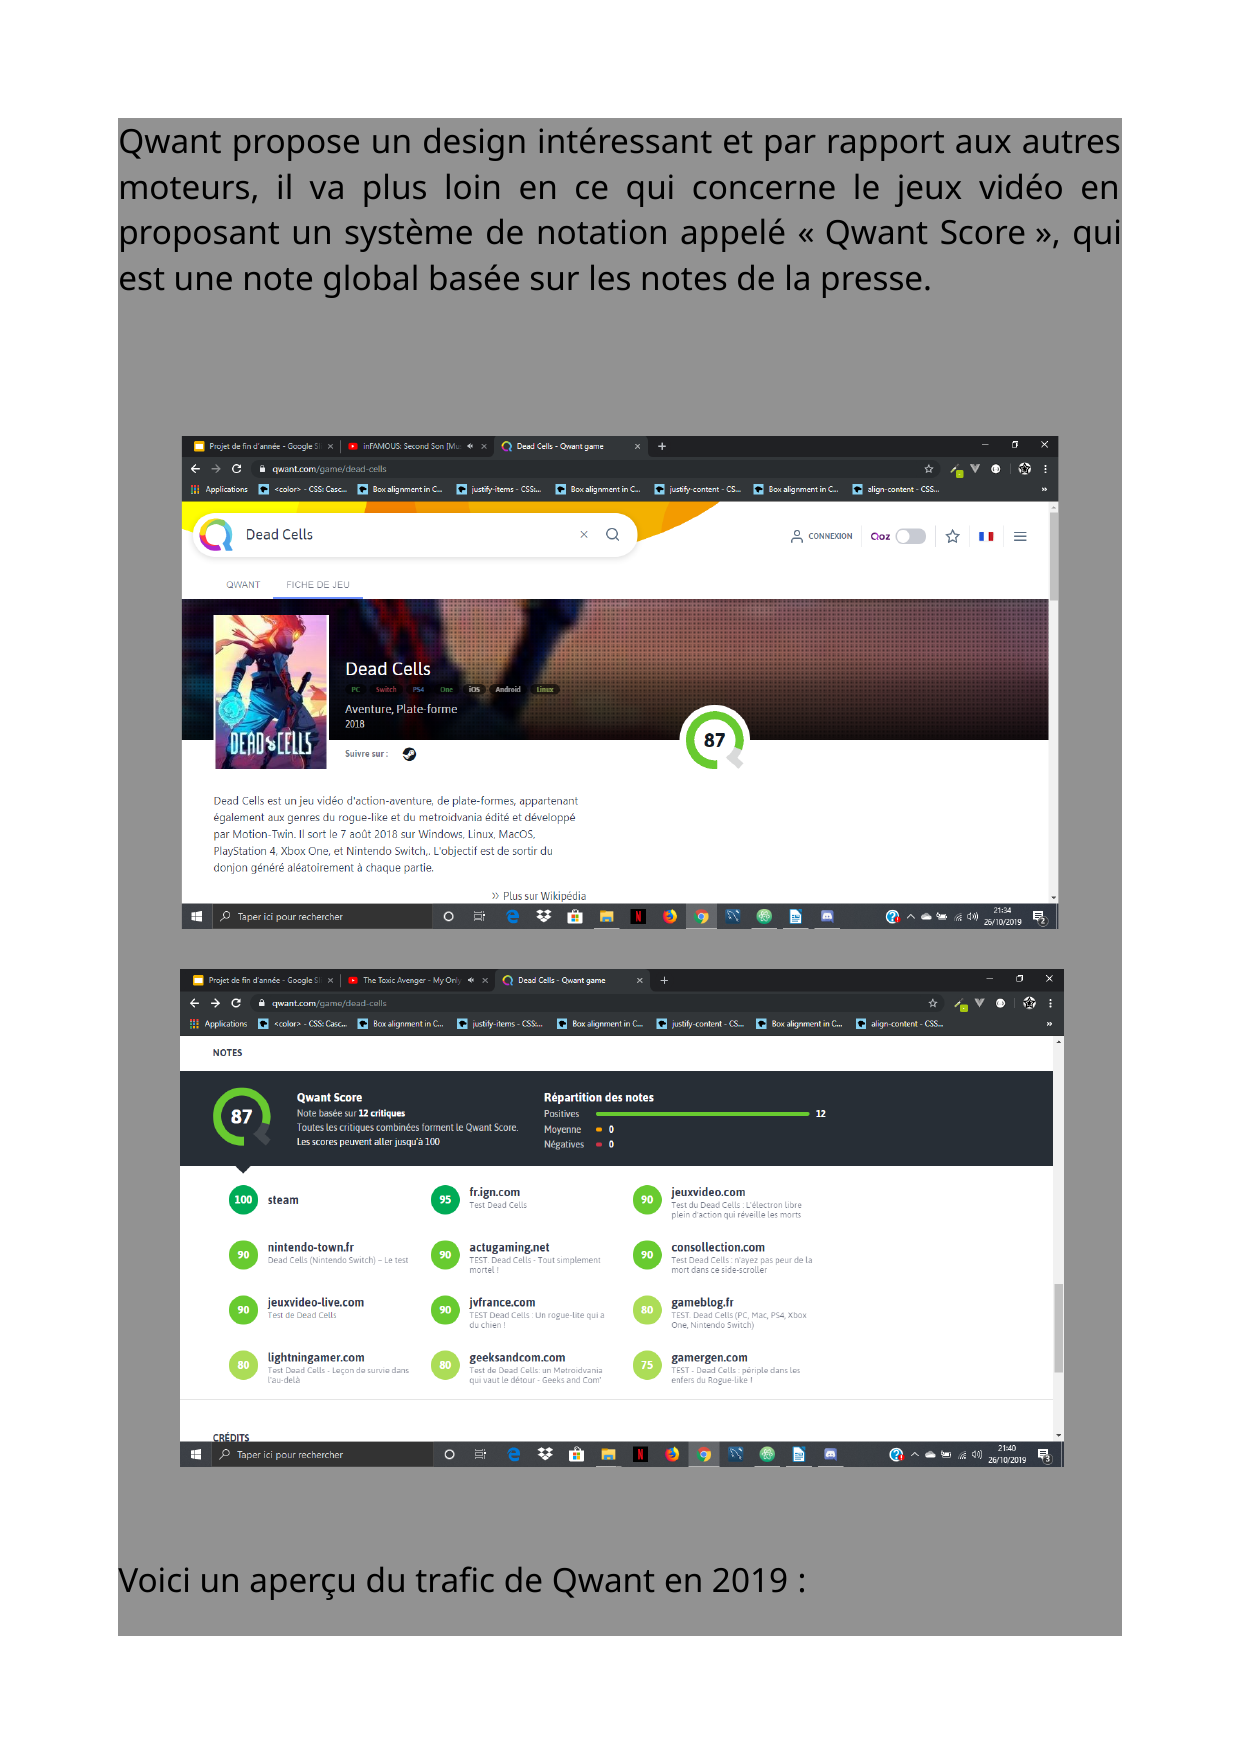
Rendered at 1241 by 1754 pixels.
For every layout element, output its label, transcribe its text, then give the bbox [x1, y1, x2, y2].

text Voici un aperçu du trafic de Qwant en 2019 : [118, 1557, 1122, 1602]
text Qwant propose un design intéressant et par rapport aux autres moteurs, il va plus loin en ce qui concerne le jeux vidéo en proposant un système de notation appelé « Qwant Score », qui est une note global basée sur les notes de la presse. [118, 118, 1122, 300]
picture [181, 436, 1059, 929]
picture [180, 969, 1064, 1467]
